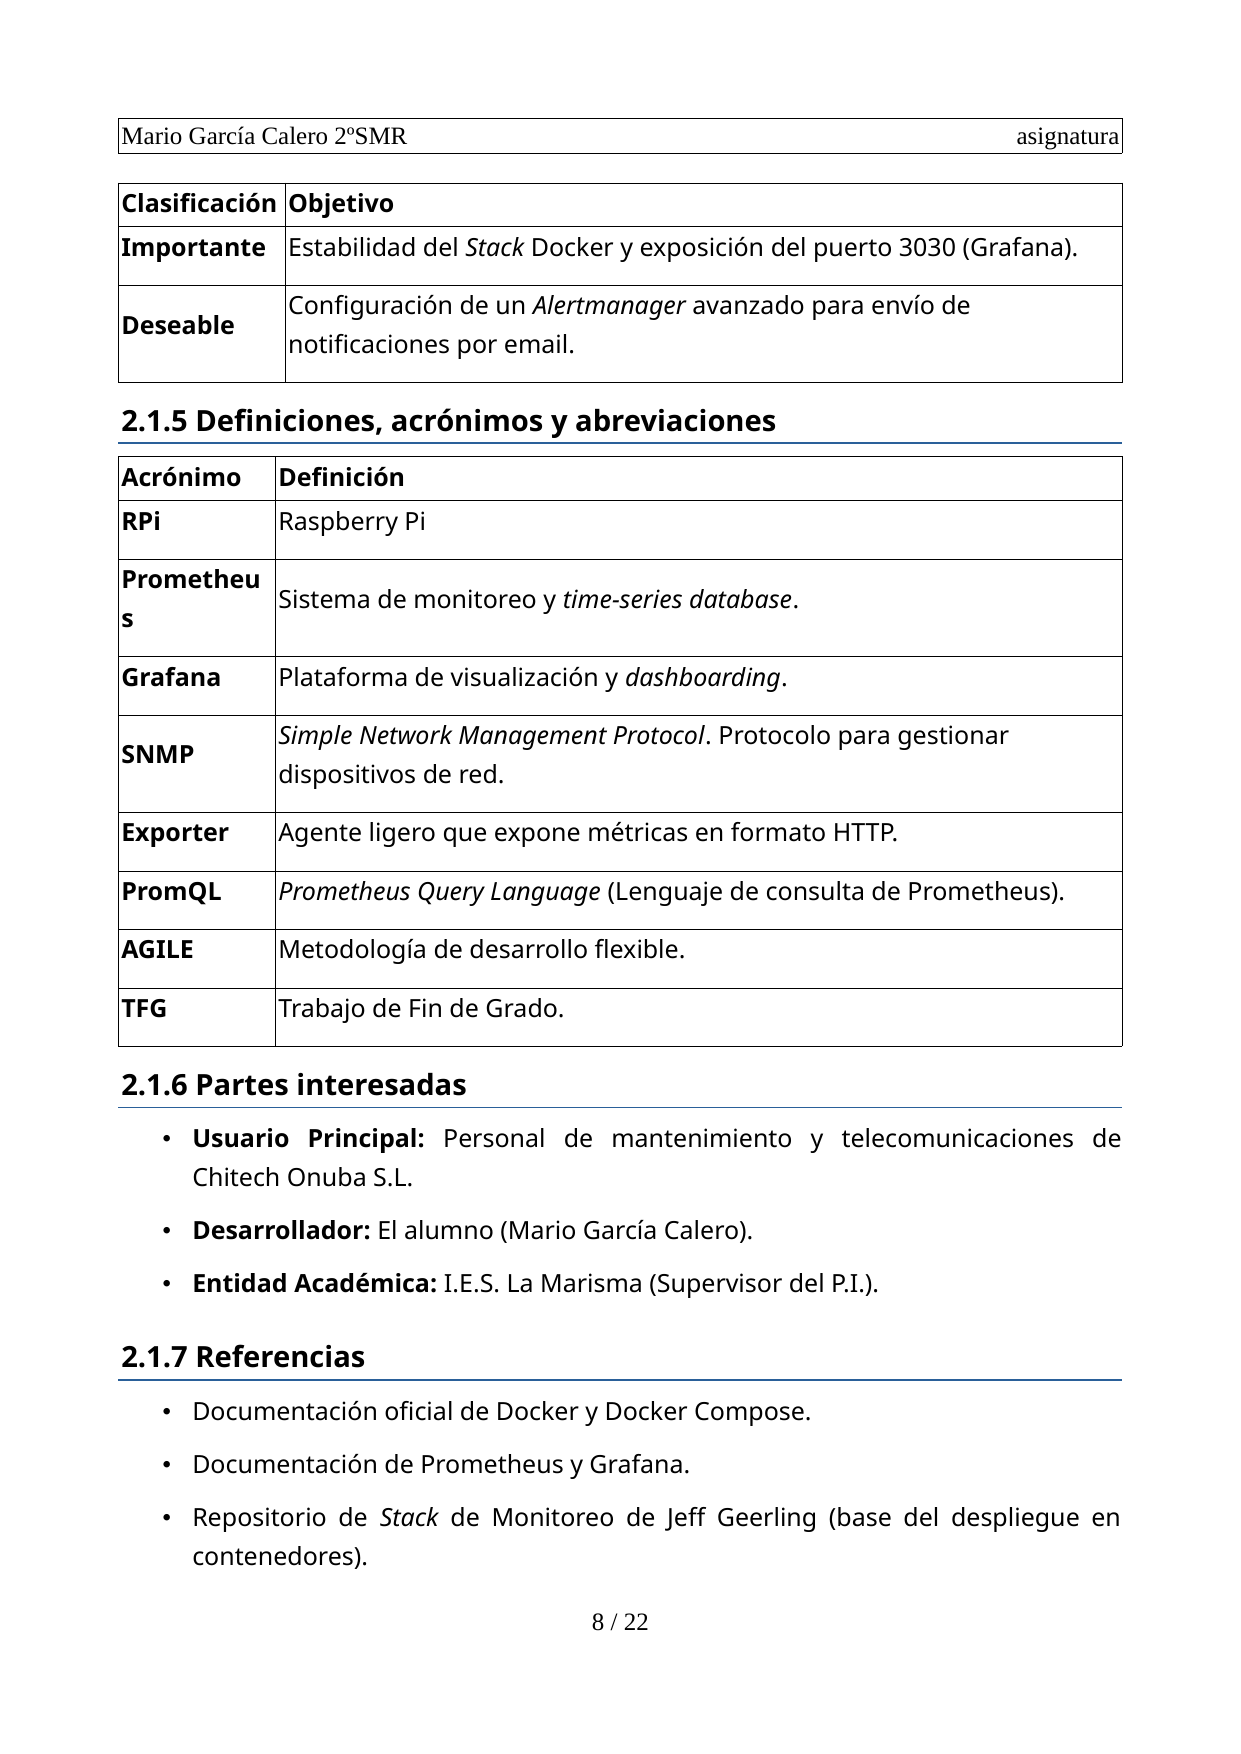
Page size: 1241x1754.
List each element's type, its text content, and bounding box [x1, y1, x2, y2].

table_cell RPi [119, 501, 275, 559]
table_cell Agente ligero que expone métricas en formato HTTP. [276, 813, 1122, 871]
table_header Acrónimo [119, 457, 275, 500]
table_cell Configuración de un Alertmanager avanzado para envío de notificaciones por email. [286, 286, 1122, 382]
table_header Definición [276, 457, 1122, 500]
list Desarrollador: El alumno (Mario García Calero). [162, 1213, 1122, 1247]
table_cell Plataforma de visualización y dashboarding. [276, 657, 1122, 715]
list Documentación de Prometheus y Grafana. [162, 1447, 1122, 1481]
table_cell Trabajo de Fin de Grado. [276, 989, 1122, 1046]
table_cell Grafana [119, 657, 275, 715]
subtitle 2.1.6 Partes interesadas [118, 1061, 1122, 1107]
subtitle 2.1.7 Referencias [118, 1334, 1122, 1379]
table_header Clasificación [119, 184, 285, 226]
table_cell Sistema de monitoreo y time-series database. [276, 560, 1122, 656]
table_cell Raspberry Pi [276, 501, 1122, 559]
table_cell PromQL [119, 872, 275, 929]
table_cell SNMP [119, 716, 275, 812]
table_header Objetivo [286, 184, 1122, 226]
list Usuario Principal: Personal de mantenimiento y telecomunicaciones de Chitech Onuba S.L. [162, 1121, 1122, 1193]
table_cell Simple Network Management Protocol. Protocolo para gestionar dispositivos de red. [276, 716, 1122, 812]
table_cell AGILE [119, 930, 275, 988]
subtitle 2.1.5 Definiciones, acrónimos y abreviaciones [118, 397, 1122, 442]
list Repositorio de Stack de Monitoreo de Jeff Geerling (base del despliegue en contenedores). [162, 1500, 1122, 1573]
table_cell Prometheus [119, 560, 275, 656]
list Documentación oficial de Docker y Docker Compose. [162, 1393, 1122, 1427]
table_cell Prometheus Query Language (Lenguaje de consulta de Prometheus). [276, 872, 1122, 929]
table_cell Metodología de desarrollo flexible. [276, 930, 1122, 988]
table_cell Estabilidad del Stack Docker y exposición del puerto 3030 (Grafana). [286, 227, 1122, 285]
table_cell Deseable [119, 286, 285, 382]
table_cell TFG [119, 989, 275, 1046]
table_cell Importante [119, 227, 285, 285]
table_cell Exporter [119, 813, 275, 871]
list Entidad Académica: I.E.S. La Marisma (Supervisor del P.I.). [162, 1266, 1122, 1300]
